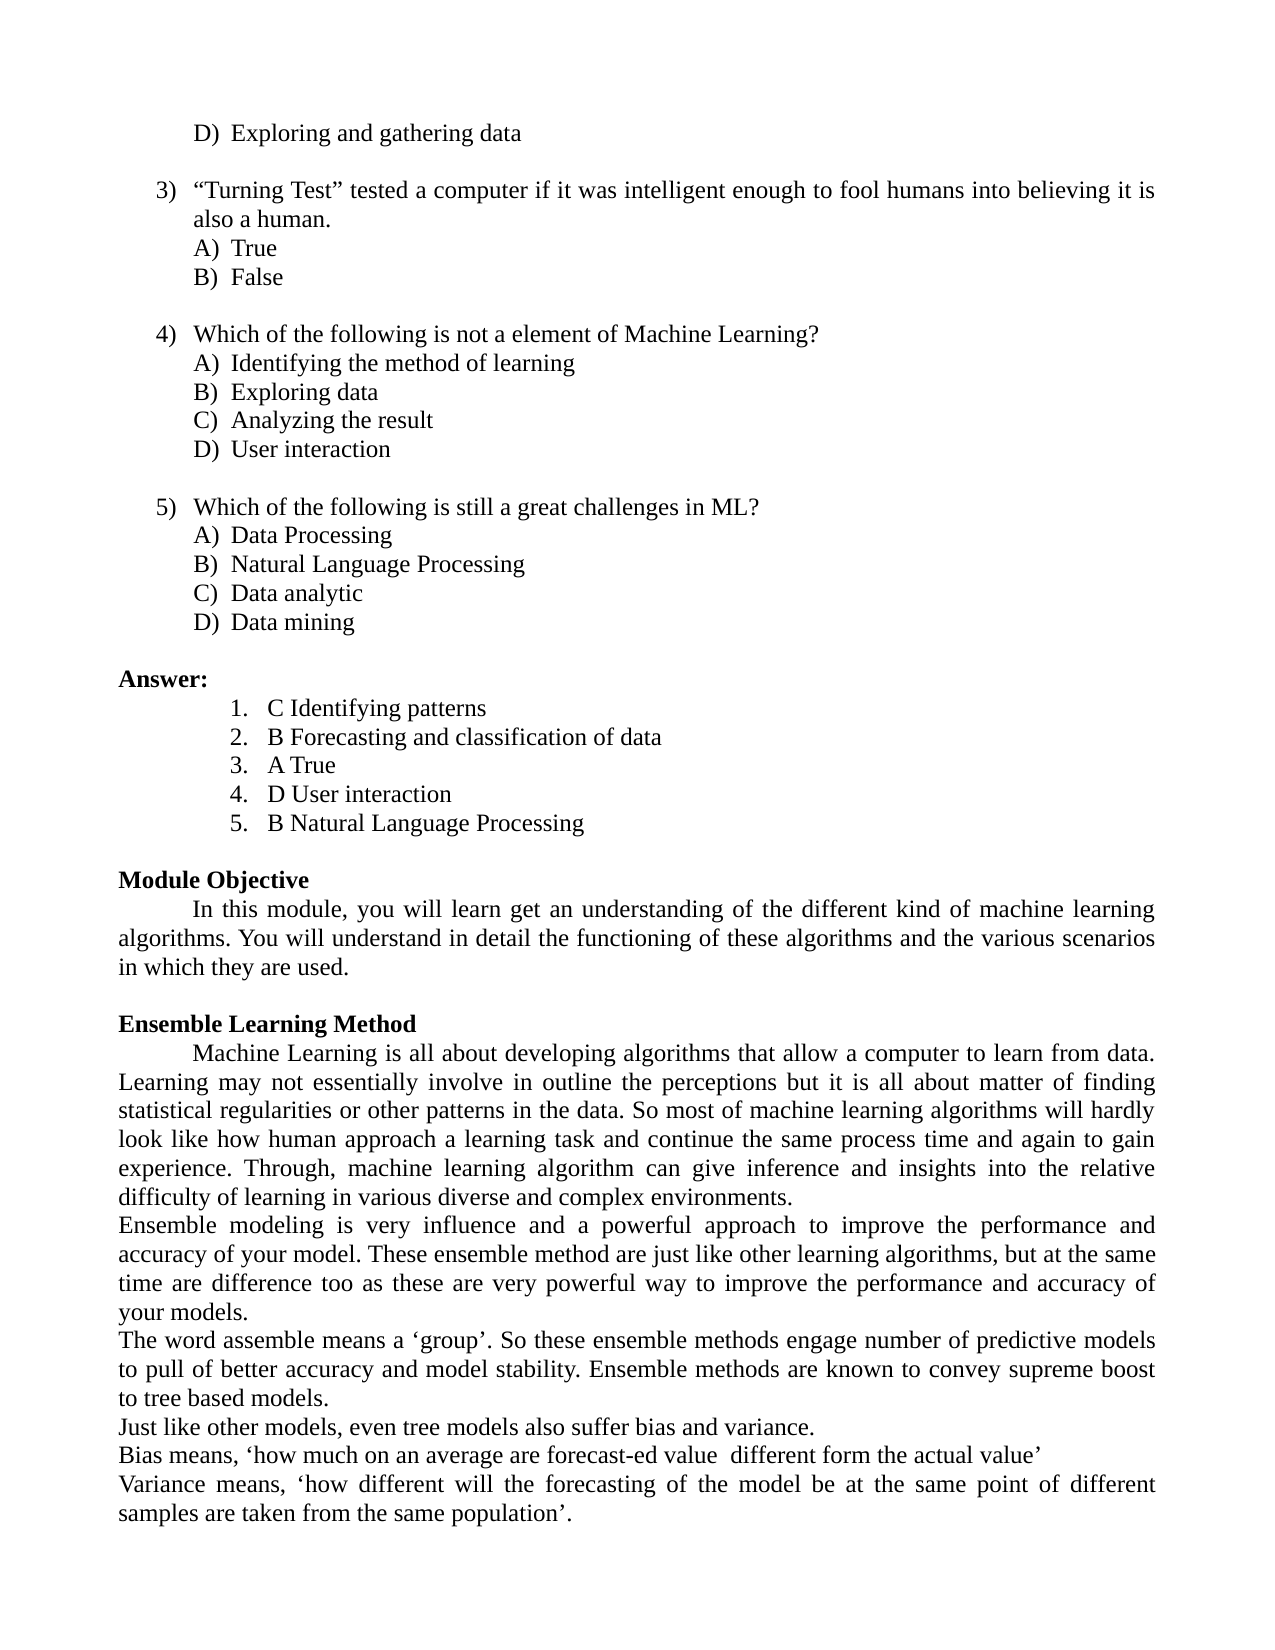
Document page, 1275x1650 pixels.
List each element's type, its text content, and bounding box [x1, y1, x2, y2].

text The word assemble means a ‘group’. So these ensemble methods engage number of predictive models to pull of better accuracy and model stability. Ensemble methods are known to convey supreme boost to tree based models. [118, 1326, 1157, 1412]
list Data analytic [193, 578, 1157, 607]
list Exploring data [193, 377, 1157, 406]
list Data mining [193, 607, 1157, 636]
text Ensemble modeling is very influence and a powerful approach to improve the performance and accuracy of your model. These ensemble method are just like other learning algorithms, but at the same time are difference too as these are very powerful way to improve the performance and accuracy of your models. [118, 1211, 1157, 1326]
list Data Processing [193, 521, 1157, 549]
list User interaction [193, 434, 1157, 463]
list B Natural Language Processing [229, 808, 1157, 837]
list C Identifying patterns [229, 693, 1157, 722]
text Variance means, ‘how different will the forecasting of the model be at the same point of different samples are taken from the same population’. [118, 1469, 1157, 1527]
list Exploring and gathering data [193, 118, 1157, 147]
list True [193, 233, 1157, 262]
list D User interaction [229, 779, 1157, 808]
list Which of the following is not a element of Machine Learning? [156, 319, 1157, 348]
text Module Objective [118, 866, 1157, 894]
list Natural Language Processing [193, 549, 1157, 578]
list False [193, 262, 1157, 291]
text Just like other models, even tree models also suffer bias and variance. [118, 1412, 1157, 1441]
text Bias means, ‘how much on an average are forecast-ed value different form the actual value’ [118, 1441, 1157, 1469]
list A True [229, 751, 1157, 779]
list Analyzing the result [193, 406, 1157, 434]
text In this module, you will learn get an understanding of the different kind of machine learning algorithms. You will understand in detail the functioning of these algorithms and the various scenarios in which they are used. [118, 894, 1157, 981]
list B Forecasting and classification of data [229, 722, 1157, 751]
list “Turning Test” tested a computer if it was intelligent enough to fool humans into believing it is also a human. [156, 176, 1157, 233]
list Identifying the method of learning [193, 348, 1157, 377]
text Machine Learning is all about developing algorithms that allow a computer to learn from data. Learning may not essentially involve in outline the perceptions but it is all about matter of finding statistical regularities or other patterns in the data. So most of machine learning algorithms will hardly look like how human approach a learning task and continue the same process time and again to gain experience. Through, machine learning algorithm can give inference and insights into the relative difficulty of learning in various diverse and complex environments. [118, 1038, 1157, 1211]
list Which of the following is still a great challenges in ML? [156, 492, 1157, 521]
text Answer: [118, 664, 1157, 693]
text Ensemble Learning Method [118, 1009, 1157, 1038]
